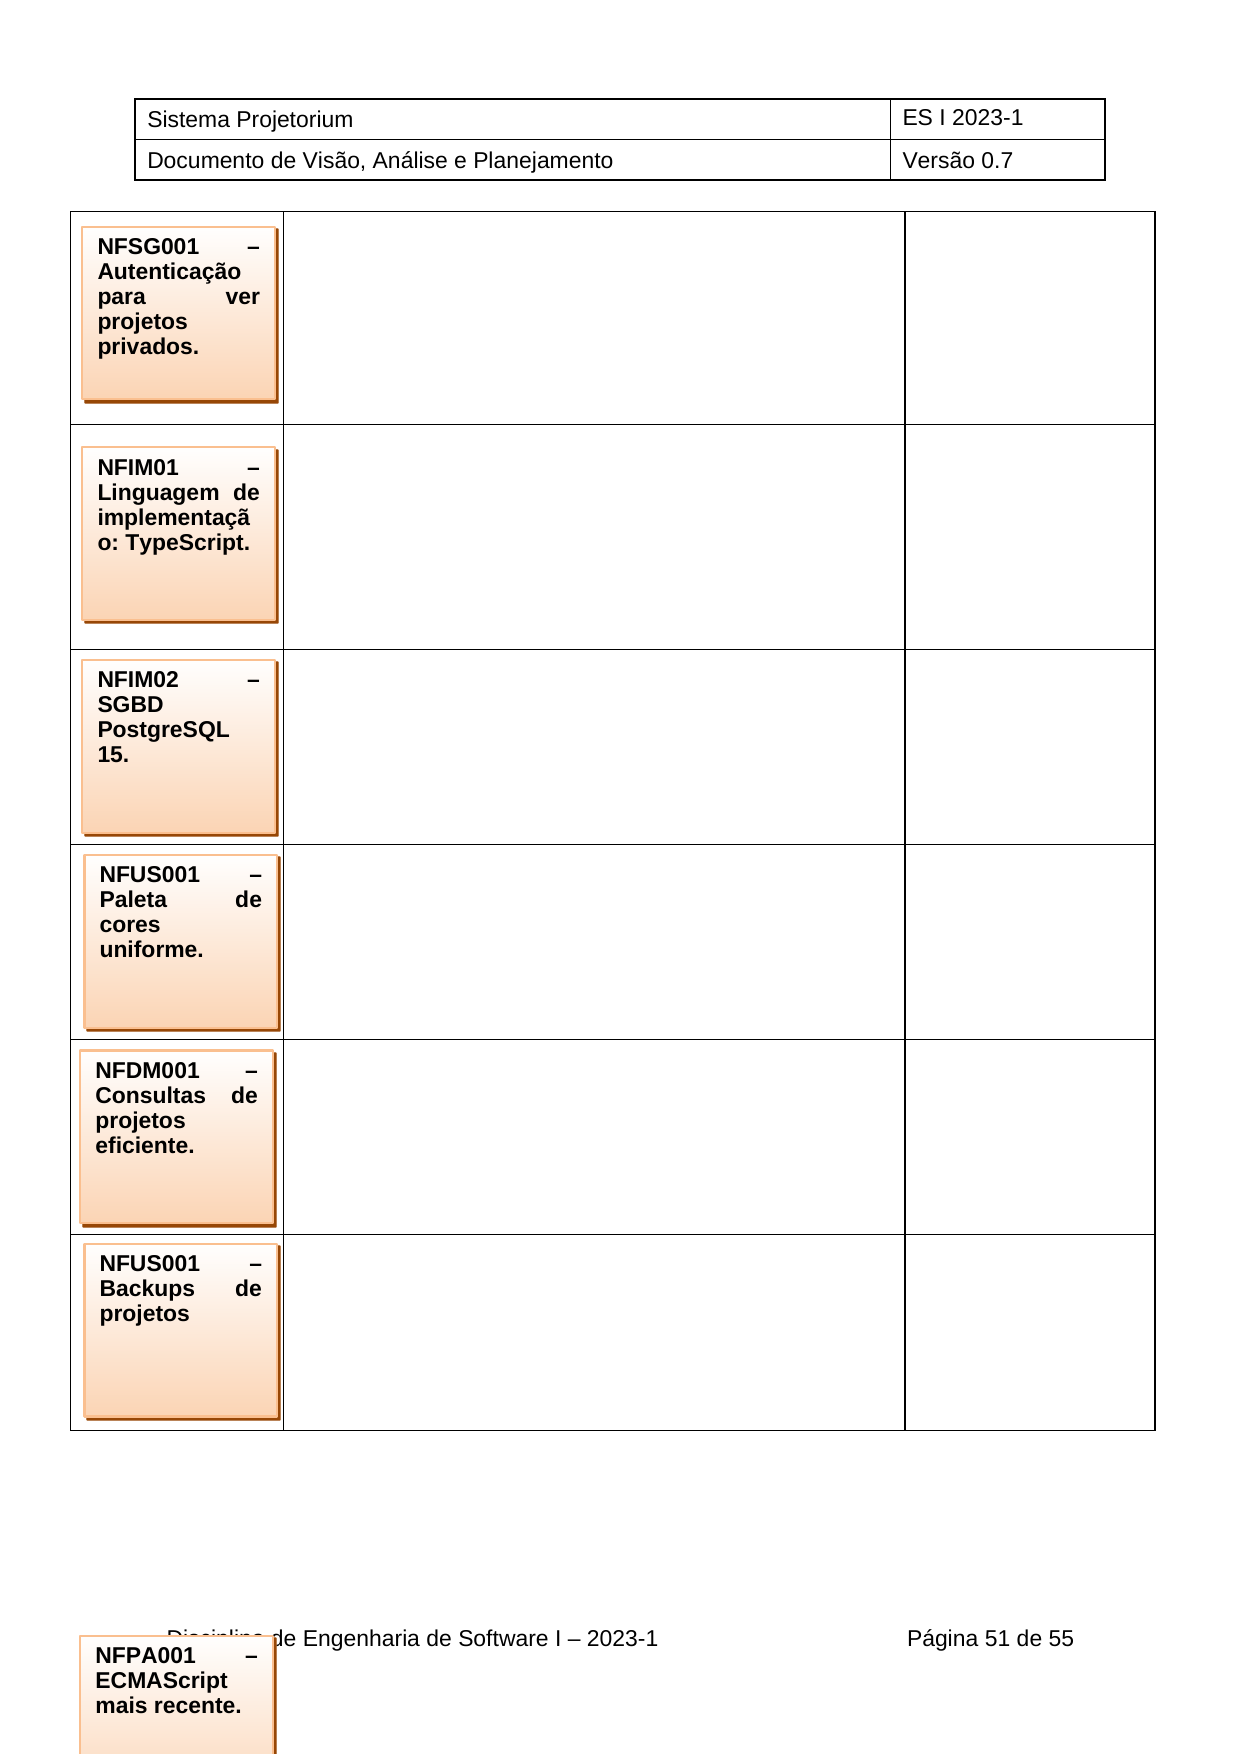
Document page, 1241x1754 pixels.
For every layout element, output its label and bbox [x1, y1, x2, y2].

table_cell [284, 1040, 904, 1234]
table_cell [284, 212, 904, 423]
table_cell [906, 650, 1154, 844]
table_cell [906, 425, 1154, 648]
table_cell [284, 425, 904, 648]
table_cell [71, 845, 283, 1039]
table_cell [284, 845, 904, 1039]
table_cell [906, 212, 1154, 423]
table_cell [71, 212, 283, 423]
table_cell [906, 1040, 1154, 1234]
table_cell [906, 1235, 1154, 1430]
table_cell [284, 1235, 904, 1430]
table_cell [71, 1235, 283, 1430]
table_cell [71, 650, 283, 844]
table_cell [71, 1040, 283, 1234]
table_cell [284, 650, 904, 844]
table_cell [906, 845, 1154, 1039]
table_cell [71, 425, 283, 648]
